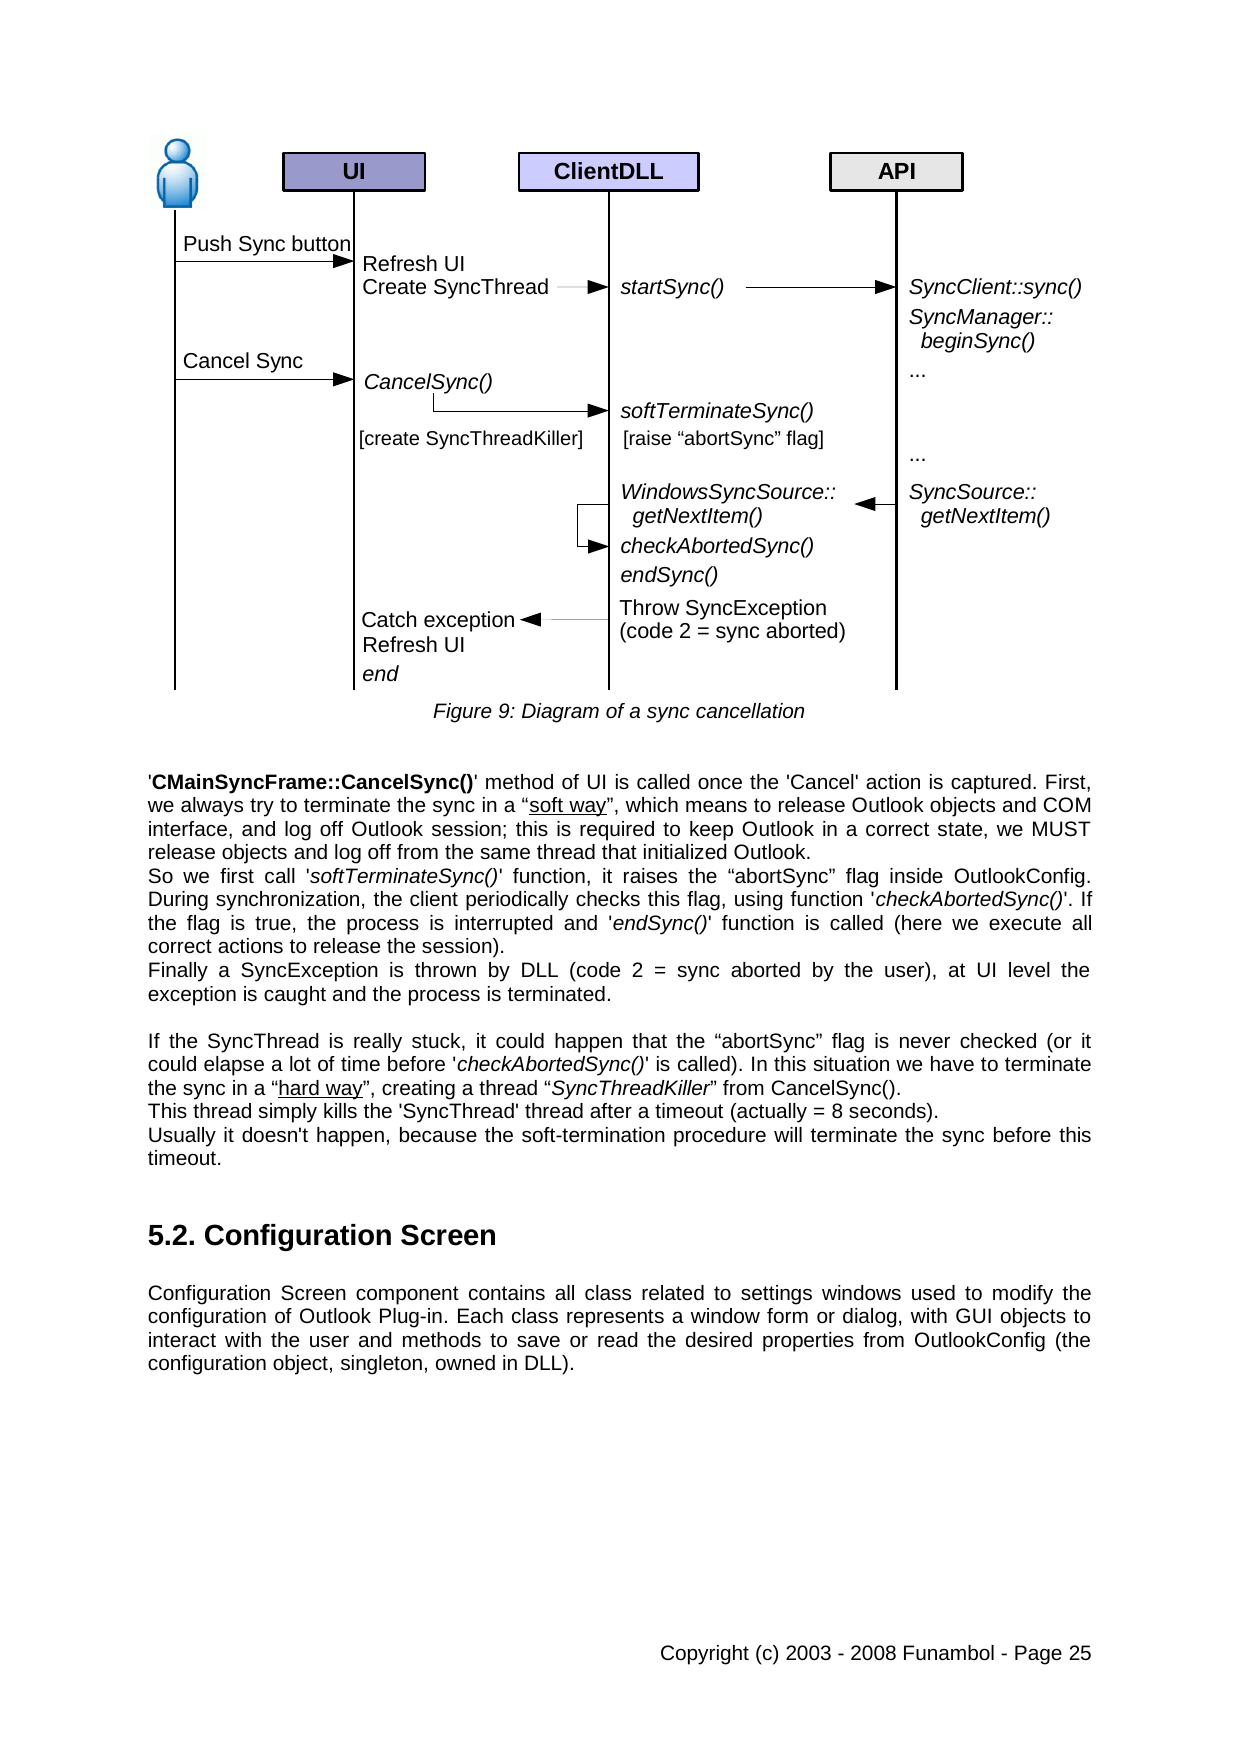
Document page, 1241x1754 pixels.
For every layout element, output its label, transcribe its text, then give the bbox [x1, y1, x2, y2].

text Usually it doesn't happen, because the soft-termination procedure will terminate the sync before this timeout. [148, 1123, 1093, 1170]
subtitle Configuration Screen [148, 1219, 1093, 1251]
text If the SyncThread is really stuck, it could happen that the “abortSync” flag is never checked (or it could elapse a lot of time before 'checkAbortedSync()' is called). In this situation we have to terminate the sync in a “hard way”, creating a thread “SyncThreadKiller” from CancelSync(). [148, 1029, 1093, 1100]
text 'CMainSyncFrame::CancelSync()' method of UI is called once the 'Cancel' action is captured. First, we always try to terminate the sync in a “soft way”, which means to release Outlook objects and COM interface, and log off Outlook session; this is required to keep Outlook in a correct state, we MUST release objects and log off from the same thread that initialized Outlook. [148, 770, 1093, 864]
text So we first call 'softTerminateSync()' function, it raises the “abortSync” flag inside OutlookConfig. During synchronization, the client periodically checks this flag, using function 'checkAbortedSync()'. If the flag is true, the process is interrupted and 'endSync()' function is called (here we execute all correct actions to release the session). Finally a SyncException is thrown by DLL (code 2 = sync aborted by the user), at UI level the exception is caught and the process is terminated. [148, 864, 1093, 1006]
text [146, 118, 1093, 131]
text Configuration Screen component contains all class related to settings windows used to modify the configuration of Outlook Plug-in. Each class represents a window form or dialog, with GUI objects to interact with the user and methods to save or read the desired properties from OutlookConfig (the configuration object, singleton, owned in DLL). [148, 1281, 1093, 1375]
text Figure 9: Diagram of a sync cancellation [146, 131, 1093, 723]
text This thread simply kills the 'SyncThread' thread after a timeout (actually = 8 seconds). [148, 1100, 1093, 1123]
